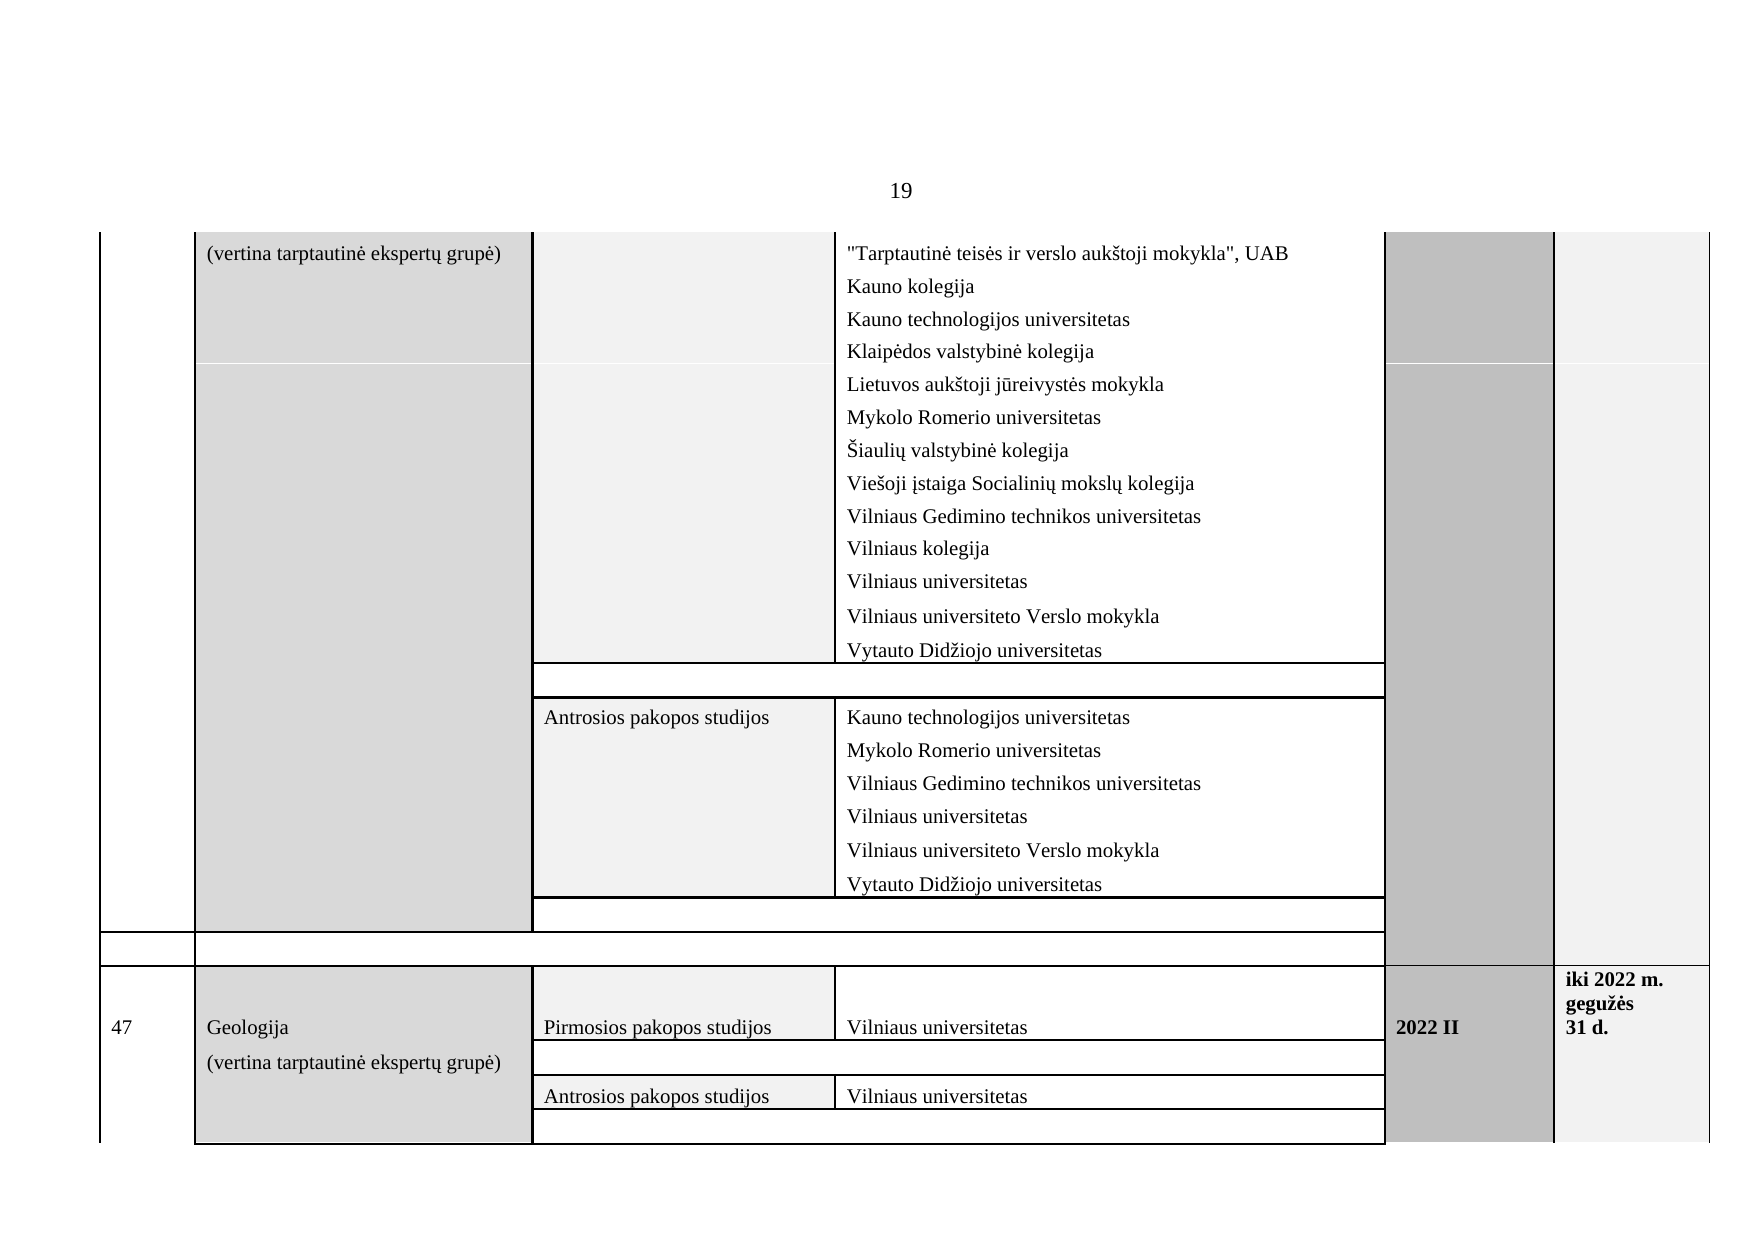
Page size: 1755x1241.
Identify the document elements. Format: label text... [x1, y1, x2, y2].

table_cell [1386, 931, 1553, 965]
table_cell [1386, 462, 1553, 495]
table_cell [1555, 762, 1709, 795]
table_cell Klaipėdos valstybinė kolegija [836, 331, 1384, 363]
table_cell [101, 1039, 194, 1074]
table_cell [1555, 662, 1709, 696]
table_cell (vertina tarptautinė ekspertų grupė) [196, 232, 531, 265]
table_cell Geologija [196, 967, 531, 1039]
table_cell [1555, 364, 1709, 396]
table_cell [101, 298, 194, 331]
table_cell [101, 265, 194, 298]
table_cell [1555, 1074, 1709, 1108]
table_cell Vilniaus universiteto Verslo mokykla [836, 593, 1384, 628]
table_cell 2022 II [1386, 966, 1553, 1039]
table_cell Antrosios pakopos studijos [534, 1076, 834, 1108]
table_cell Kauno technologijos universitetas [836, 298, 1384, 331]
table_cell Mykolo Romerio universitetas [836, 396, 1384, 429]
table_cell [534, 331, 834, 363]
table_cell Lietuvos aukštoji jūreivystės mokykla [836, 364, 1384, 396]
table_cell [1555, 265, 1709, 298]
table_cell [196, 495, 531, 528]
table_cell [1386, 560, 1553, 593]
table_cell [101, 896, 194, 931]
table_cell [835, 933, 1384, 965]
table_cell [196, 396, 531, 429]
table_cell [1386, 396, 1553, 429]
table_cell [101, 696, 194, 729]
table_cell [1555, 795, 1709, 828]
table_cell Vilniaus kolegija [836, 528, 1384, 560]
table_cell [196, 628, 531, 662]
table_cell Vilniaus universitetas [836, 560, 1384, 593]
table_cell [1555, 593, 1709, 628]
table_cell [534, 232, 834, 265]
table_cell [1555, 298, 1709, 331]
table_cell [101, 1074, 194, 1108]
table_cell [101, 396, 194, 429]
table_cell [1386, 298, 1553, 331]
table_cell [534, 560, 834, 593]
table_cell [101, 828, 194, 862]
table_cell [534, 298, 834, 331]
table_cell [534, 364, 834, 396]
table_cell [1555, 528, 1709, 560]
table_cell Pirmosios pakopos studijos Suma [534, 664, 1384, 696]
table_cell Kauno kolegija [836, 265, 1384, 298]
table_cell [1555, 828, 1709, 862]
table_cell Vytauto Didžiojo universitetas [836, 862, 1384, 896]
table_cell [196, 462, 531, 495]
table_cell [196, 1108, 531, 1142]
table_cell Vilniaus universitetas [836, 967, 1384, 1039]
table_cell Šiaulių valstybinė kolegija [836, 429, 1384, 462]
table_cell [1555, 1108, 1709, 1142]
table_cell [1386, 795, 1553, 828]
table_cell [534, 462, 834, 495]
table_cell [534, 628, 834, 662]
table_cell [101, 528, 194, 560]
table_cell [534, 528, 834, 560]
table_cell [101, 729, 194, 762]
table_cell [534, 429, 834, 462]
table_cell Mykolo Romerio universitetas [836, 729, 1384, 762]
table_cell [101, 331, 194, 363]
table_cell [196, 795, 531, 828]
table_cell [534, 828, 834, 862]
table_cell Antrosios pakopos studijos Suma [534, 899, 1384, 931]
table_cell [1555, 462, 1709, 495]
table_cell [1555, 232, 1709, 265]
table_cell [1386, 862, 1553, 896]
table_cell [101, 762, 194, 795]
table_cell Vilniaus universitetas [836, 1076, 1384, 1108]
table_cell [1555, 729, 1709, 762]
table_cell [196, 662, 531, 696]
table_cell [101, 795, 194, 828]
table_cell [1386, 528, 1553, 560]
table_cell [196, 762, 531, 795]
table_cell [196, 429, 531, 462]
table_cell [1386, 593, 1553, 628]
table_cell [1555, 331, 1709, 363]
table_cell [1555, 396, 1709, 429]
table_cell [1386, 364, 1553, 396]
table_cell [1555, 495, 1709, 528]
table_cell [1386, 762, 1553, 795]
table_cell Pirmosios pakopos studijos [534, 967, 834, 1039]
table_cell [534, 795, 834, 828]
table_cell [534, 495, 834, 528]
table_cell Antrosios pakopos studijos [534, 699, 834, 729]
table_cell [1386, 232, 1553, 265]
table_cell [534, 862, 834, 896]
table_cell [1555, 560, 1709, 593]
table_cell [534, 265, 834, 298]
table_cell iki 2022 m. gegužės 31 d. [1555, 966, 1709, 1039]
table_cell [101, 662, 194, 696]
table_cell [1555, 429, 1709, 462]
table_cell [101, 1108, 194, 1142]
table_cell [534, 729, 834, 762]
table_cell [101, 862, 194, 896]
table_cell [1386, 662, 1553, 696]
table_cell [196, 828, 531, 862]
table_cell [196, 696, 531, 729]
table_cell Finansai Suma [196, 933, 532, 965]
table_cell Vilniaus universitetas [836, 795, 1384, 828]
table_cell [1555, 696, 1709, 729]
table_cell [196, 1074, 531, 1108]
table_cell [196, 593, 531, 628]
table_cell [1555, 628, 1709, 662]
table_cell [196, 862, 531, 896]
table_cell [1386, 628, 1553, 662]
table_cell [1386, 828, 1553, 862]
table_cell [1386, 729, 1553, 762]
table_cell [196, 729, 531, 762]
table_cell [1386, 331, 1553, 363]
table_cell [1386, 429, 1553, 462]
table_cell Pirmosios pakopos studijos Suma [534, 1041, 1384, 1074]
table_cell [1555, 1039, 1709, 1074]
table_cell [101, 364, 194, 396]
table_cell Antrosios pakopos studijos Suma [534, 1110, 1384, 1142]
table_cell Vytauto Didžiojo universitetas [836, 628, 1384, 662]
table_cell [1386, 696, 1553, 729]
table_cell [196, 528, 531, 560]
table_cell [1555, 931, 1709, 965]
table_cell [1386, 1039, 1553, 1074]
table_cell [101, 462, 194, 495]
table_cell [196, 364, 531, 396]
table_cell [1386, 265, 1553, 298]
table_cell [101, 429, 194, 462]
table_cell [101, 628, 194, 662]
table_cell [534, 396, 834, 429]
table_cell Vilniaus Gedimino technikos universitetas [836, 495, 1384, 528]
table_cell [101, 232, 194, 265]
table_cell (vertina tarptautinė ekspertų grupė) [196, 1039, 531, 1074]
table_cell [1386, 1074, 1553, 1108]
table_cell [196, 265, 531, 298]
table_cell [101, 593, 194, 628]
table_cell Kauno technologijos universitetas [836, 699, 1384, 729]
table_cell [101, 495, 194, 528]
table_cell Vilniaus universiteto Verslo mokykla [836, 828, 1384, 862]
table_cell [1555, 862, 1709, 896]
table_cell Viešoji įstaiga Socialinių mokslų kolegija [836, 462, 1384, 495]
table_cell 47 [101, 967, 194, 1039]
table_cell [1555, 896, 1709, 931]
table_cell "Tarptautinė teisės ir verslo aukštoji mokykla", UAB [836, 232, 1384, 265]
table_cell [1386, 896, 1553, 931]
table_cell [533, 933, 835, 965]
table_cell [101, 933, 194, 965]
table_cell [1386, 1108, 1553, 1142]
table_cell [196, 298, 531, 331]
table_cell [196, 331, 531, 363]
table_cell [196, 896, 531, 931]
table_cell [534, 593, 834, 628]
table_cell Vilniaus Gedimino technikos universitetas [836, 762, 1384, 795]
table_cell [534, 762, 834, 795]
table_cell [101, 560, 194, 593]
table_cell [1386, 495, 1553, 528]
table_cell [196, 560, 531, 593]
